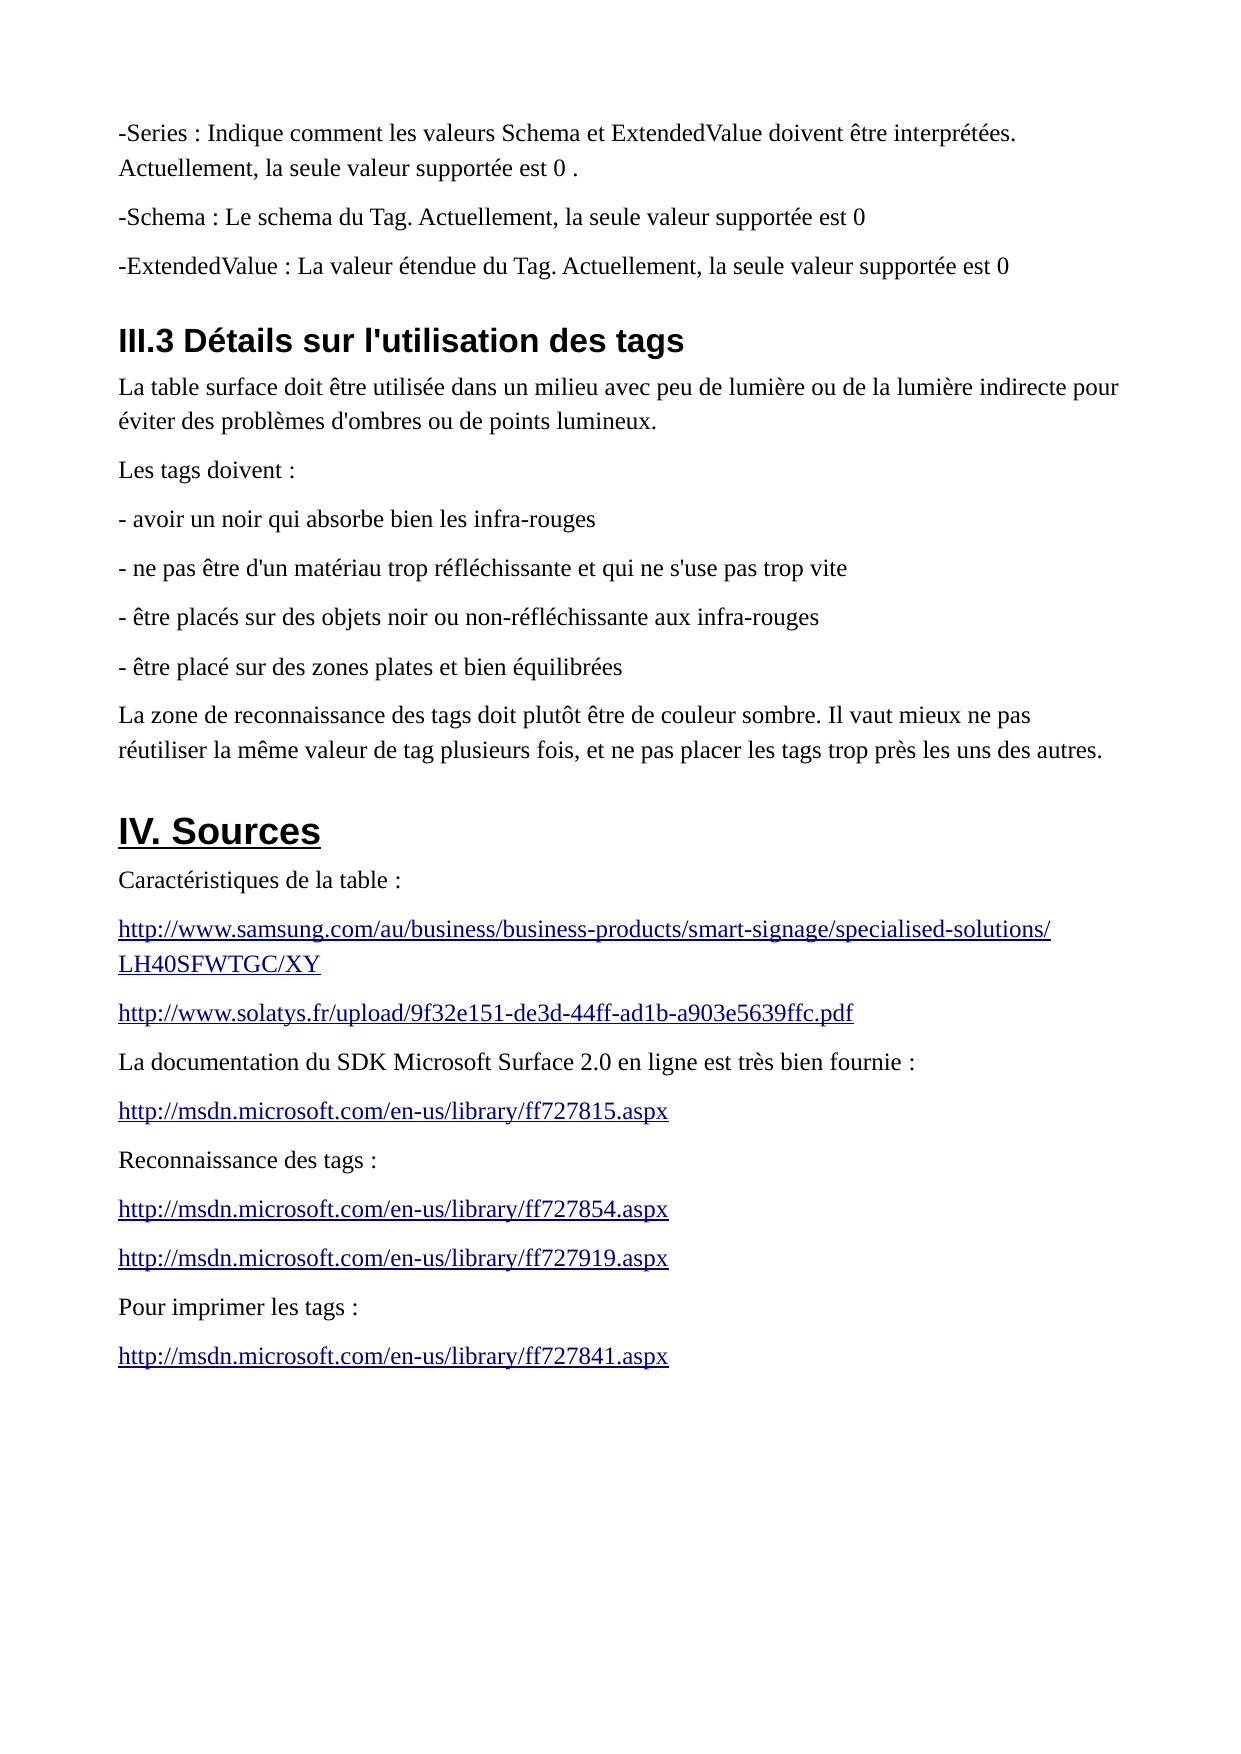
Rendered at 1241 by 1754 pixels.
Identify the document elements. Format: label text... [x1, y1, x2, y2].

text http://msdn.microsoft.com/en-us/library/ff727815.aspx [118, 1096, 1122, 1125]
text - ne pas être d'un matériau trop réfléchissante et qui ne s'use pas trop vite [118, 553, 1122, 582]
text http://www.samsung.com/au/business/business-products/smart-signage/specialised-solutions/LH40SFWTGC/XY [118, 914, 1122, 978]
text http://msdn.microsoft.com/en-us/library/ff727841.aspx [118, 1341, 1122, 1370]
text Caractéristiques de la table : [118, 865, 1122, 894]
text - avoir un noir qui absorbe bien les infra-rouges [118, 504, 1122, 533]
text -ExtendedValue : La valeur étendue du Tag. Actuellement, la seule valeur supportée est 0 [118, 251, 1122, 279]
subtitle IV. Sources [118, 809, 1122, 853]
text Reconnaissance des tags : [118, 1145, 1122, 1174]
text Pour imprimer les tags : [118, 1292, 1122, 1321]
text http://www.solatys.fr/upload/9f32e151-de3d-44ff-ad1b-a903e5639ffc.pdf [118, 998, 1122, 1027]
text - être placé sur des zones plates et bien équilibrées [118, 652, 1122, 680]
text La zone de reconnaissance des tags doit plutôt être de couleur sombre. Il vaut mieux ne pas réutiliser la même valeur de tag plusieurs fois, et ne pas placer les tags trop près les uns des autres. [118, 701, 1122, 764]
text -Schema : Le schema du Tag. Actuellement, la seule valeur supportée est 0 [118, 202, 1122, 230]
text La table surface doit être utilisée dans un milieu avec peu de lumière ou de la lumière indirecte pour éviter des problèmes d'ombres ou de points lumineux. [118, 372, 1122, 435]
text http://msdn.microsoft.com/en-us/library/ff727919.aspx [118, 1243, 1122, 1272]
text Les tags doivent : [118, 455, 1122, 484]
text - être placés sur des objets noir ou non-réfléchissante aux infra-rouges [118, 602, 1122, 631]
text -Series : Indique comment les valeurs Schema et ExtendedValue doivent être interprétées. Actuellement, la seule valeur supportée est 0 . [118, 118, 1122, 181]
text http://msdn.microsoft.com/en-us/library/ff727854.aspx [118, 1194, 1122, 1223]
text La documentation du SDK Microsoft Surface 2.0 en ligne est très bien fournie : [118, 1047, 1122, 1076]
subtitle III.3 Détails sur l'utilisation des tags [118, 321, 1122, 359]
